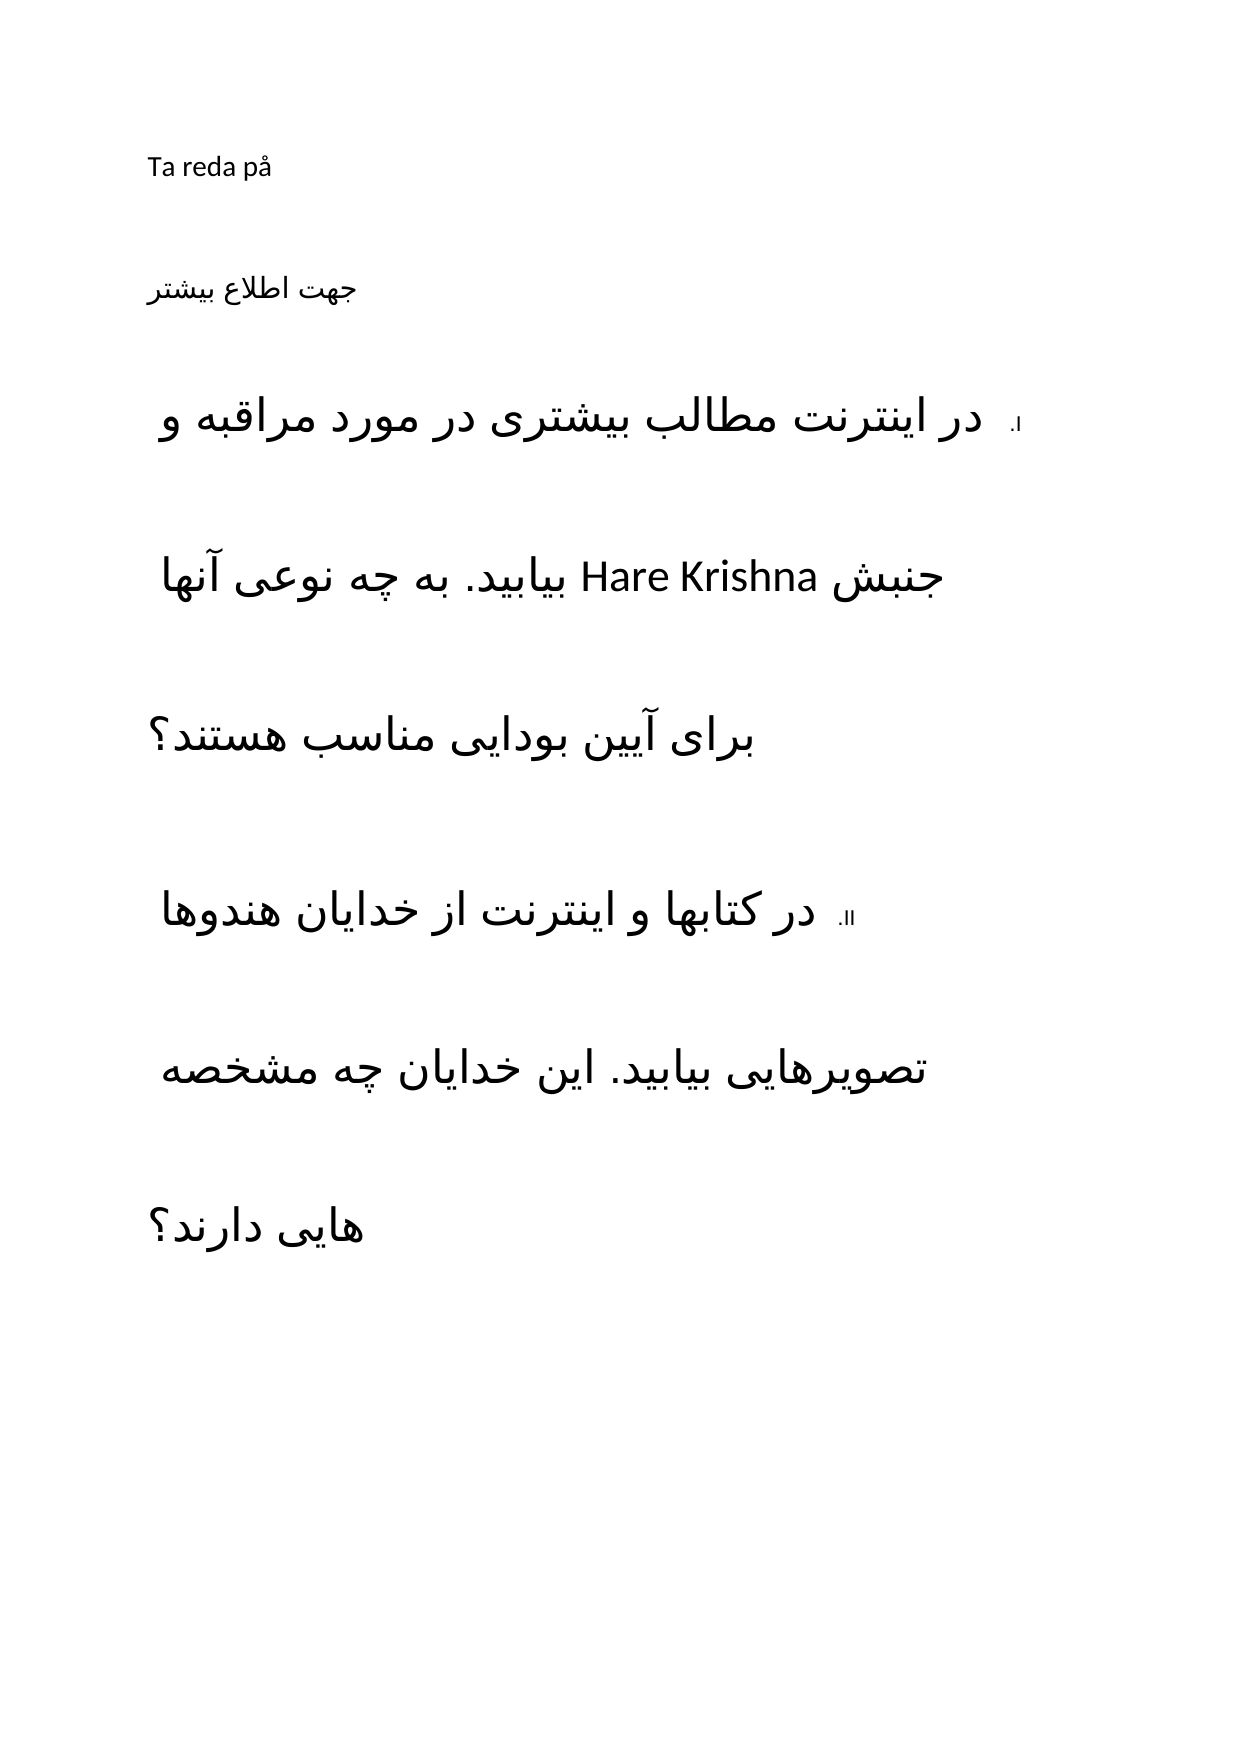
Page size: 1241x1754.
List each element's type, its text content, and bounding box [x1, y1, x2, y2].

text Ta reda på [148, 148, 1093, 183]
text جهت اطلاع بیشتر [148, 271, 1093, 305]
list در کتابها و اینترنت از خدایان هندوها تصویرهایی بیابید. این خدایان چه مشخصه هایی دارند؟ [148, 883, 1055, 1252]
list در اینترنت مطالب بیشتری در مورد مراقبه و جنبش Hare Krishna بیابید. به چه نوعی آنها برای آیین بودایی مناسب هستند؟ [148, 388, 1055, 761]
